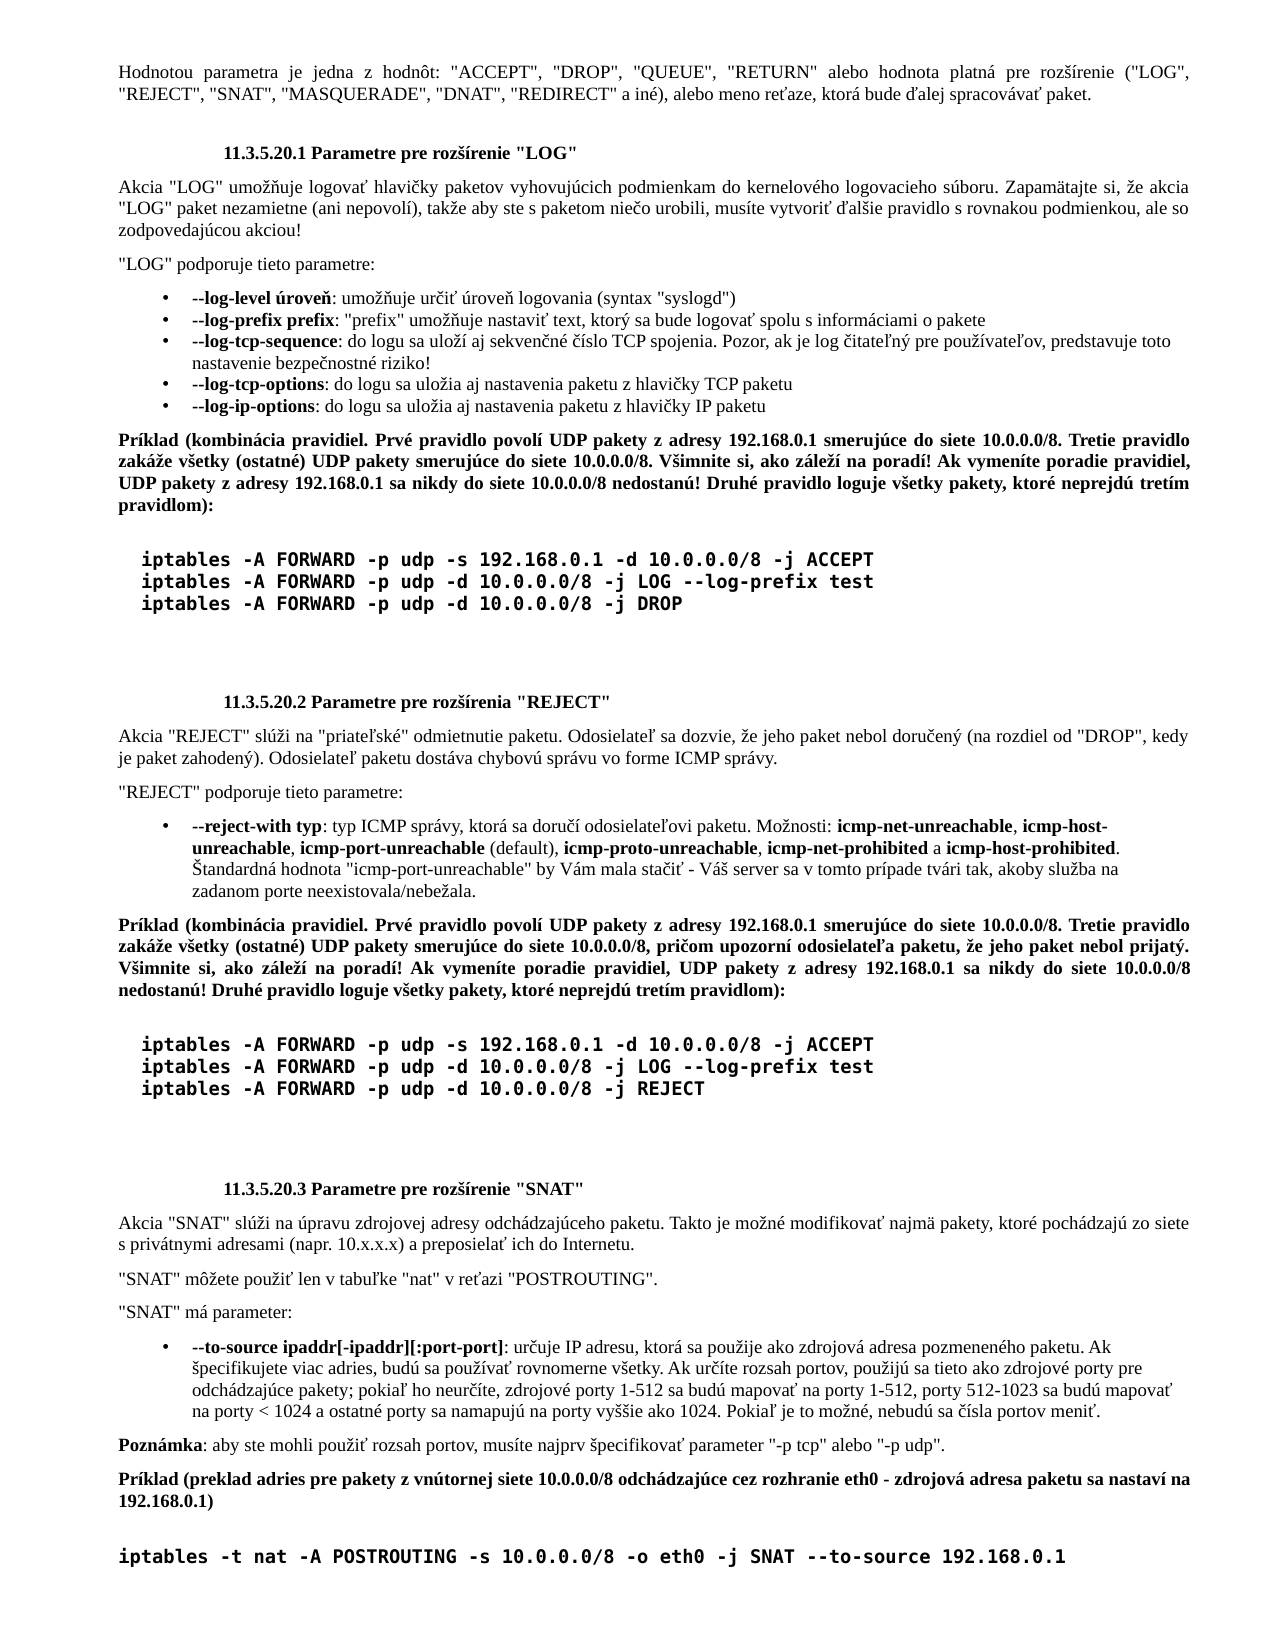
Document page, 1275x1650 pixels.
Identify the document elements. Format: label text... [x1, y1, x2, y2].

text iptables -t nat -A POSTROUTING -s 10.0.0.0/8 -o eth0 -j SNAT --to-source 192.168.0.1 [118, 1546, 1192, 1568]
list --reject-with typ: typ ICMP správy, ktorá sa doručí odosielateľovi paketu. Možnosti: icmp-net-unreachable, icmp-host-unreachable, icmp-port-unreachable (default), icmp-proto-unreachable, icmp-net-prohibited a icmp-host-prohibited. Štandardná hodnota "icmp-port-unreachable" by Vám mala stačiť - Váš server sa v tomto prípade tvári tak, akoby služba na zadanom porte neexistovala/nebežala. [162, 815, 1192, 901]
text "REJECT" podporuje tieto parametre: [118, 781, 1192, 803]
text iptables -A FORWARD -p udp -d 10.0.0.0/8 -j DROP [118, 593, 1192, 615]
subtitle 11.3.5.20.3 Parametre pre rozšírenie "SNAT" [118, 1176, 1192, 1199]
list --log-tcp-sequence: do logu sa uloží aj sekvenčné číslo TCP spojenia. Pozor, ak je log čitateľný pre používateľov, predstavuje toto nastavenie bezpečnostné riziko! [162, 330, 1192, 373]
text "LOG" podporuje tieto parametre: [118, 253, 1192, 274]
text Akcia "REJECT" slúži na "priateľské" odmietnutie paketu. Odosielateľ sa dozvie, že jeho paket nebol doručený (na rozdiel od "DROP", kedy je paket zahodený). Odosielateľ paketu dostáva chybovú správu vo forme ICMP správy. [118, 725, 1192, 768]
list --to-source ipaddr[-ipaddr][:port-port]: určuje IP adresu, ktorá sa použije ako zdrojová adresa pozmeneného paketu. Ak špecifikujete viac adries, budú sa používať rovnomerne všetky. Ak určíte rozsah portov, použijú sa tieto ako zdrojové porty pre odchádzajúce pakety; pokiaľ ho neurčíte, zdrojové porty 1-512 sa budú mapovať na porty 1-512, porty 512-1023 sa budú mapovať na porty < 1024 a ostatné porty sa namapujú na porty vyššie ako 1024. Pokiaľ je to možné, nebudú sa čísla portov meniť. [162, 1336, 1192, 1422]
text Akcia "LOG" umožňuje logovať hlavičky paketov vyhovujúcich podmienkam do kernelového logovacieho súboru. Zapamätajte si, že akcia "LOG" paket nezamietne (ani nepovolí), takže aby ste s paketom niečo urobili, musíte vytvoriť ďalšie pravidlo s rovnakou podmienkou, ale so zodpovedajúcou akciou! [118, 176, 1192, 240]
text Príklad (kombinácia pravidiel. Prvé pravidlo povolí UDP pakety z adresy 192.168.0.1 smerujúce do siete 10.0.0.0/8. Tretie pravidlo zakáže všetky (ostatné) UDP pakety smerujúce do siete 10.0.0.0/8, pričom upozorní odosielateľa paketu, že jeho paket nebol prijatý. Všimnite si, ako záleží na poradí! Ak vymeníte poradie pravidiel, UDP pakety z adresy 192.168.0.1 sa nikdy do siete 10.0.0.0/8 nedostanú! Druhé pravidlo loguje všetky pakety, ktoré neprejdú tretím pravidlom): [118, 914, 1192, 1000]
list --log-level úroveň: umožňuje určiť úroveň logovania (syntax "syslogd") [162, 287, 1192, 308]
subtitle 11.3.5.20.2 Parametre pre rozšírenia "REJECT" [118, 691, 1192, 713]
text Príklad (kombinácia pravidiel. Prvé pravidlo povolí UDP pakety z adresy 192.168.0.1 smerujúce do siete 10.0.0.0/8. Tretie pravidlo zakáže všetky (ostatné) UDP pakety smerujúce do siete 10.0.0.0/8. Všimnite si, ako záleží na poradí! Ak vymeníte poradie pravidiel, UDP pakety z adresy 192.168.0.1 sa nikdy do siete 10.0.0.0/8 nedostanú! Druhé pravidlo loguje všetky pakety, ktoré neprejdú tretím pravidlom): [118, 429, 1192, 515]
text Príklad (preklad adries pre pakety z vnútornej siete 10.0.0.0/8 odchádzajúce cez rozhranie eth0 - zdrojová adresa paketu sa nastaví na 192.168.0.1) [118, 1468, 1192, 1511]
text Akcia "SNAT" slúži na úpravu zdrojovej adresy odchádzajúceho paketu. Takto je možné modifikovať najmä pakety, ktoré pochádzajú zo siete s privátnymi adresami (napr. 10.x.x.x) a preposielať ich do Internetu. [118, 1212, 1192, 1255]
subtitle 11.3.5.20.1 Parametre pre rozšírenie "LOG" [118, 142, 1192, 163]
text iptables -A FORWARD -p udp -d 10.0.0.0/8 -j LOG --log-prefix test [118, 571, 1192, 593]
text iptables -A FORWARD -p udp -s 192.168.0.1 -d 10.0.0.0/8 -j ACCEPT [118, 549, 1192, 571]
text iptables -A FORWARD -p udp -d 10.0.0.0/8 -j REJECT [118, 1078, 1192, 1100]
text "SNAT" má parameter: [118, 1301, 1192, 1323]
text Hodnotou parametra je jedna z hodnôt: "ACCEPT", "DROP", "QUEUE", "RETURN" alebo hodnota platná pre rozšírenie ("LOG", "REJECT", "SNAT", "MASQUERADE", "DNAT", "REDIRECT" a iné), alebo meno reťaze, ktorá bude ďalej spracovávať paket. [118, 61, 1192, 104]
text iptables -A FORWARD -p udp -d 10.0.0.0/8 -j LOG --log-prefix test [118, 1056, 1192, 1078]
text "SNAT" môžete použiť len v tabuľke "nat" v reťazi "POSTROUTING". [118, 1267, 1192, 1289]
text Poznámka: aby ste mohli použiť rozsah portov, musíte najprv špecifikovať parameter "-p tcp" alebo "-p udp". [118, 1434, 1192, 1456]
list --log-tcp-options: do logu sa uložia aj nastavenia paketu z hlavičky TCP paketu [162, 373, 1192, 395]
list --log-ip-options: do logu sa uložia aj nastavenia paketu z hlavičky IP paketu [162, 395, 1192, 416]
text iptables -A FORWARD -p udp -s 192.168.0.1 -d 10.0.0.0/8 -j ACCEPT [118, 1034, 1192, 1056]
list --log-prefix prefix: "prefix" umožňuje nastaviť text, ktorý sa bude logovať spolu s informáciami o pakete [162, 308, 1192, 330]
